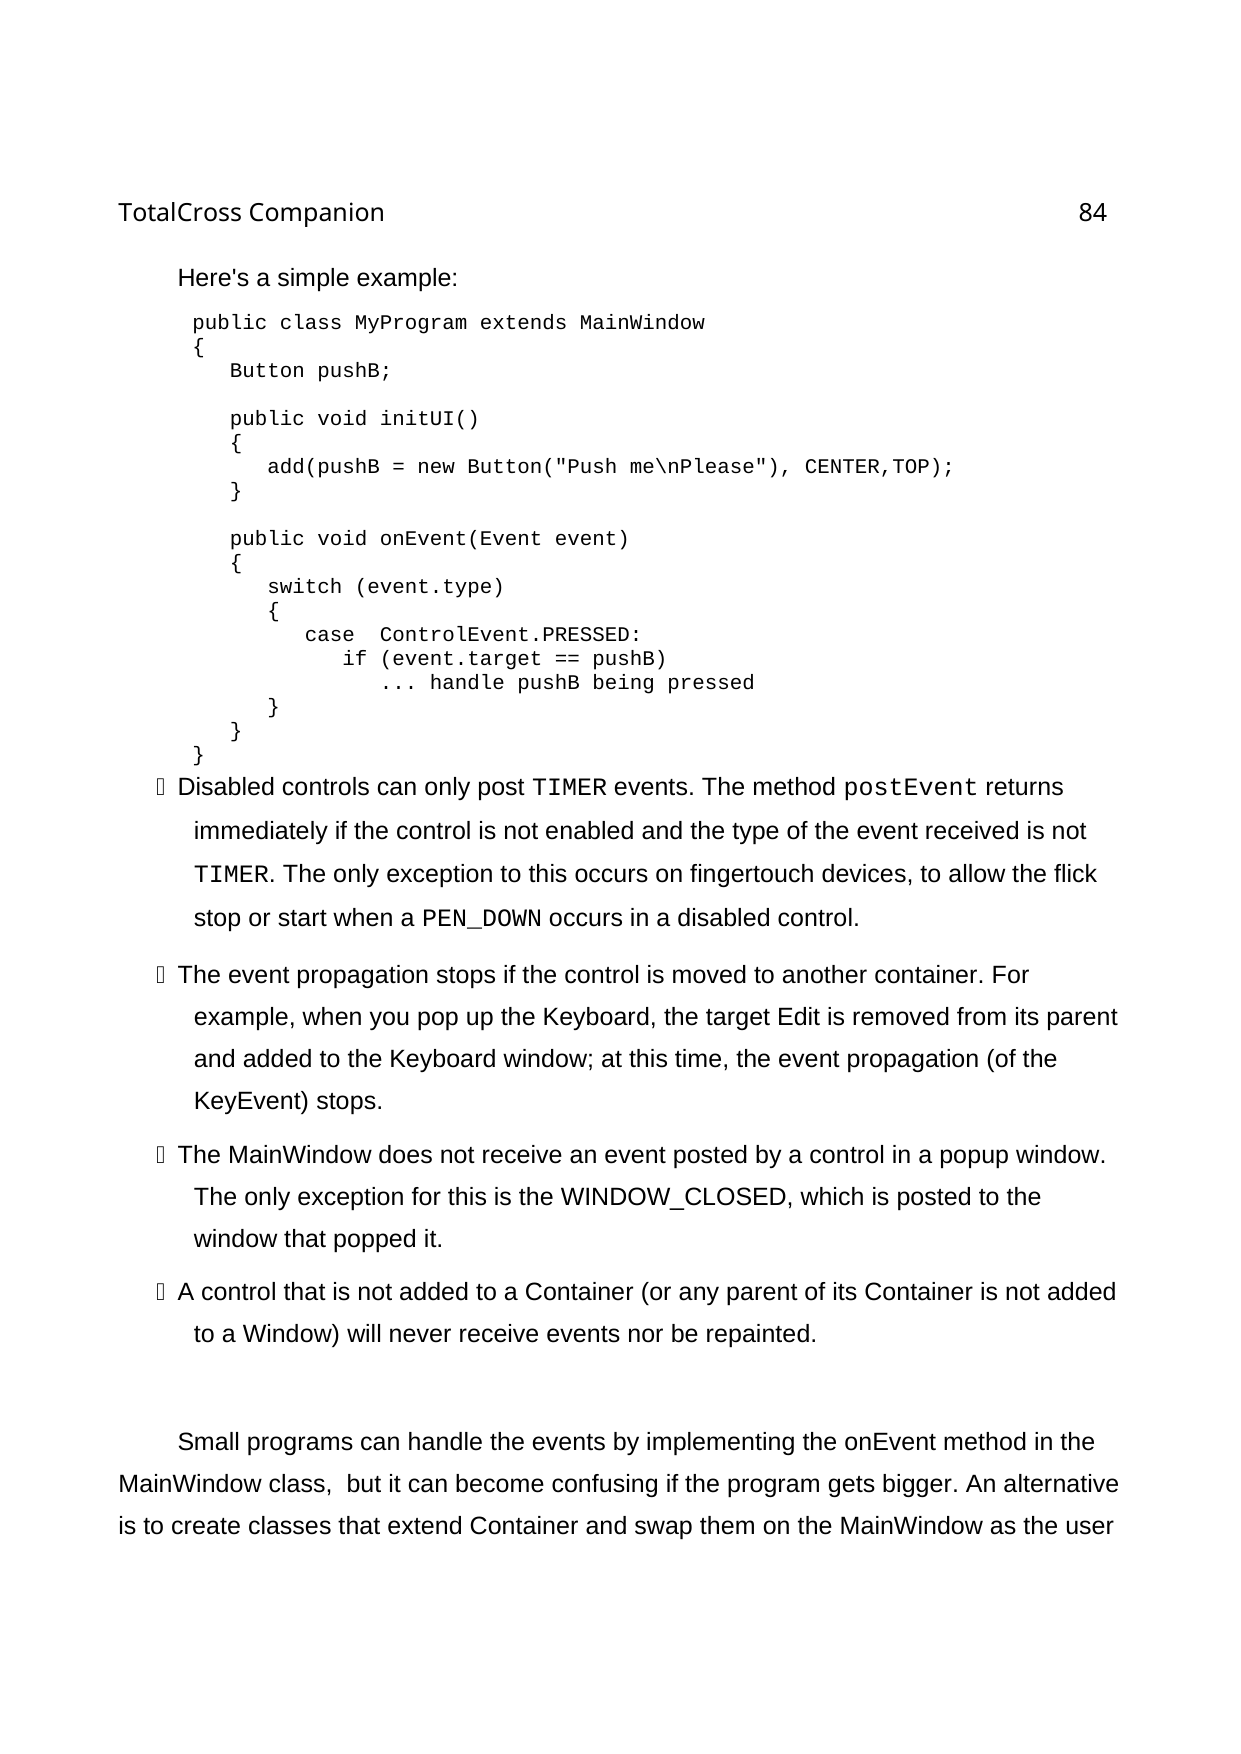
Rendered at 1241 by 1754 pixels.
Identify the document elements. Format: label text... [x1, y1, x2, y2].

text { [192, 336, 1122, 360]
text case ControlEvent.PRESSED: [192, 624, 1122, 648]
text if (event.target == pushB) [192, 648, 1122, 672]
text Small programs can handle the events by implementing the onEvent method in the MainWindow class, but it can become confusing if the program gets bigger. An alternative is to create classes that extend Container and swap them on the MainWindow as the user [118, 1428, 1122, 1540]
text } [192, 743, 1122, 767]
list The MainWindow does not receive an event posted by a control in a popup window. The only exception for this is the WINDOW_CLOSED, which is posted to the window that popped it. [156, 1141, 1122, 1252]
text } [192, 480, 1122, 504]
list A control that is not added to a Container (or any parent of its Container is not added to a Window) will never receive events nor be repainted. [156, 1278, 1122, 1348]
text } [192, 719, 1122, 743]
text switch (event.type) [192, 576, 1122, 600]
text { [192, 600, 1122, 624]
text ... handle pushB being pressed [192, 672, 1122, 696]
text Button pushB; [192, 360, 1122, 384]
text public class MyProgram extends MainWindow [192, 312, 1122, 336]
list Disabled controls can only post TIMER events. The method postEvent returns immediately if the control is not enabled and the type of the event received is not TIMER. The only exception to this occurs on fingertouch devices, to allow the flick stop or start when a PEN_DOWN occurs in a disabled control. [156, 773, 1122, 934]
text public void onEvent(Event event) [192, 528, 1122, 552]
list The event propagation stops if the control is moved to another container. For example, when you pop up the Keyboard, the target Edit is removed from its parent and added to the Keyboard window; at this time, the event propagation (of the KeyEvent) stops. [156, 961, 1122, 1115]
text { [192, 552, 1122, 576]
text add(pushB = new Button("Push me\nPlease"), CENTER,TOP); [192, 456, 1122, 480]
text public void initUI() [192, 408, 1122, 432]
text } [192, 696, 1122, 719]
text { [192, 432, 1122, 456]
text Here's a simple example: [118, 264, 1122, 292]
